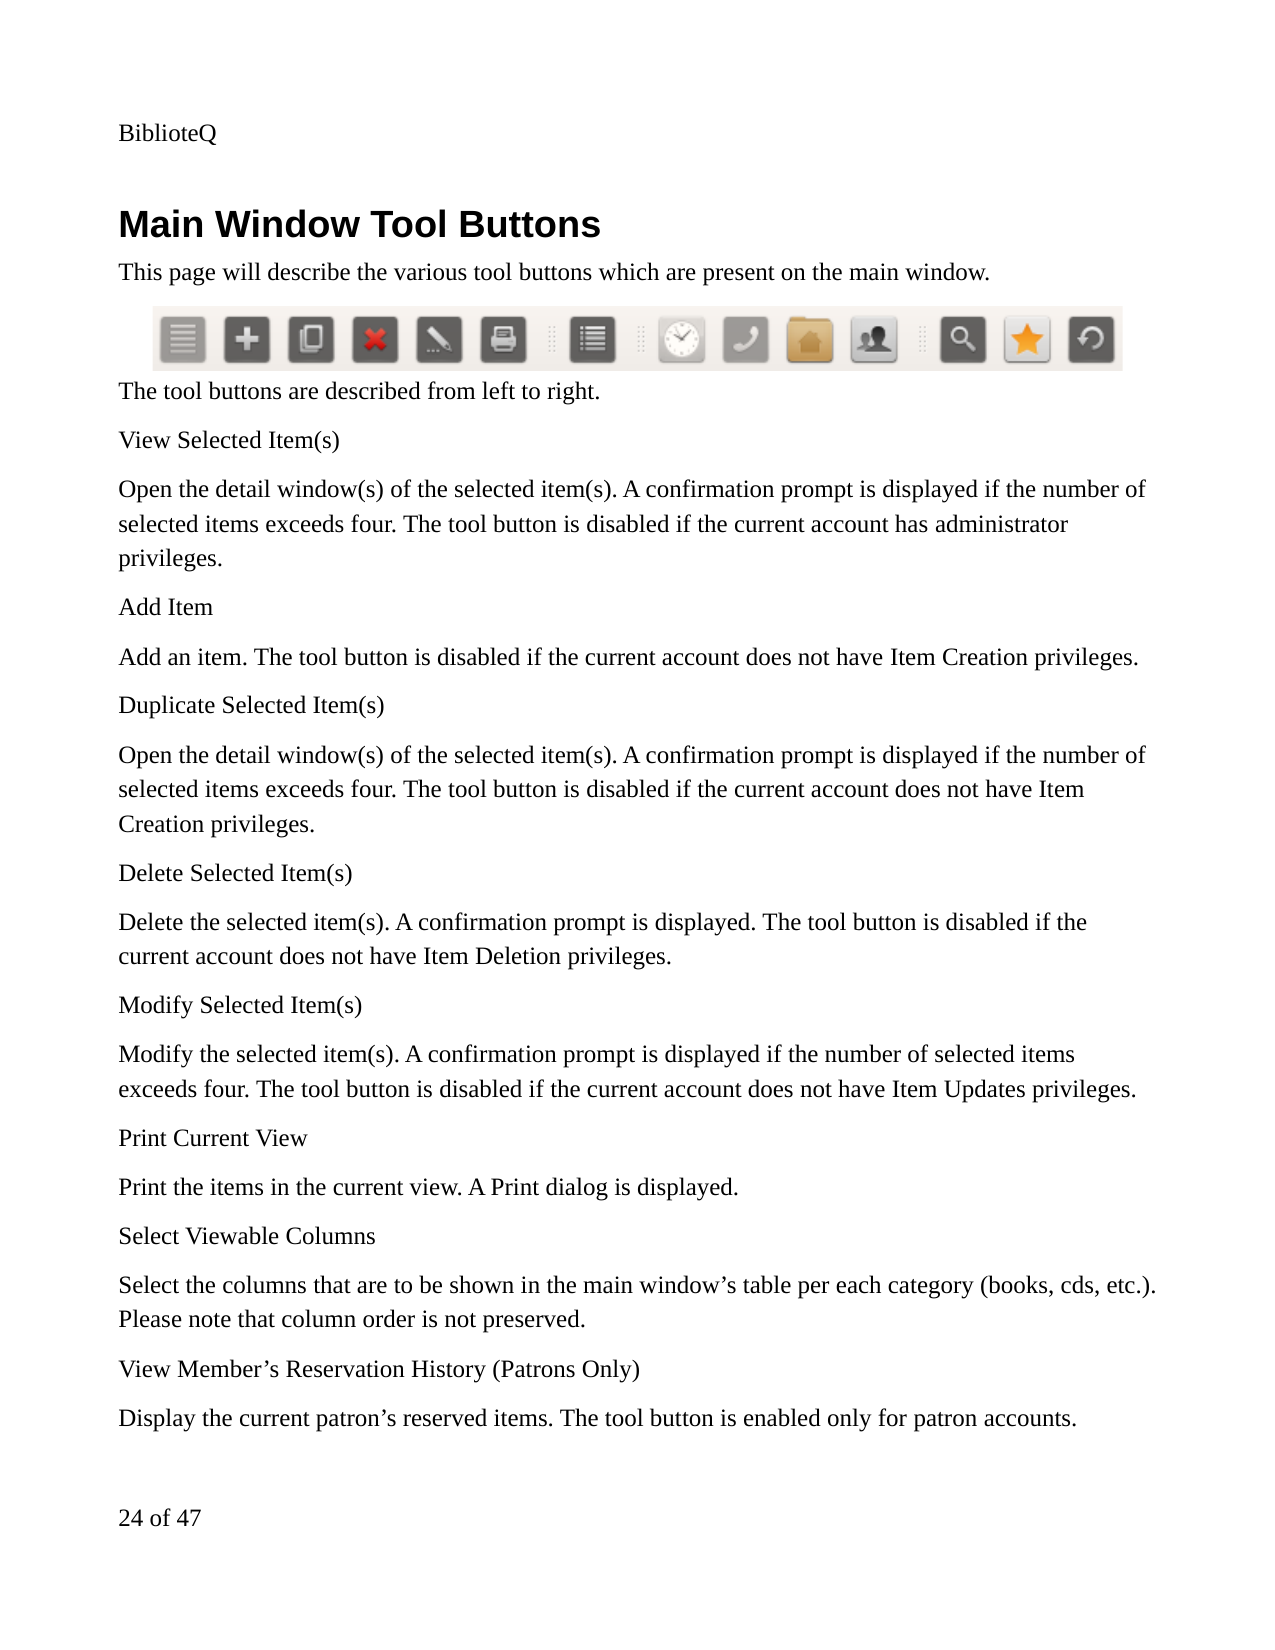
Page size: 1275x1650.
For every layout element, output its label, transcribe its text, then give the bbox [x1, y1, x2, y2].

text Select the columns that are to be shown in the main window’s table per each category (books, cds, etc.). Please note that column order is not preserved. [118, 1270, 1157, 1333]
text Open the detail window(s) of the selected item(s). A confirmation prompt is displayed if the number of selected items exceeds four. The tool button is disabled if the current account does not have Item Creation privileges. [118, 740, 1157, 837]
text Print Current View [118, 1123, 1157, 1152]
text Add an item. The tool button is disabled if the current account does not have Item Creation privileges. [118, 642, 1157, 670]
text The tool buttons are described from left to right. [118, 371, 1157, 405]
text Duplicate Selected Item(s) [118, 691, 1157, 719]
picture [152, 306, 1123, 371]
text View Member’s Reservation History (Patrons Only) [118, 1354, 1157, 1382]
text Delete the selected item(s). A confirmation prompt is displayed. The tool button is disabled if the current account does not have Item Deletion privileges. [118, 907, 1157, 970]
text This page will describe the various tool buttons which are present on the main window. [118, 257, 1157, 286]
text Modify Selected Item(s) [118, 990, 1157, 1019]
subtitle Main Window Tool Buttons [118, 201, 1157, 245]
text Delete Selected Item(s) [118, 858, 1157, 886]
text Add Item [118, 592, 1157, 621]
text Display the current patron’s reserved items. The tool button is enabled only for patron accounts. [118, 1403, 1157, 1431]
text Select Viewable Columns [118, 1221, 1157, 1250]
text Modify the selected item(s). A confirmation prompt is displayed if the number of selected items exceeds four. The tool button is disabled if the current account does not have Item Updates privileges. [118, 1039, 1157, 1103]
text Open the detail window(s) of the selected item(s). A confirmation prompt is displayed if the number of selected items exceeds four. The tool button is disabled if the current account has administrator privileges. [118, 474, 1157, 572]
text Print the items in the current view. A Print dialog is displayed. [118, 1172, 1157, 1201]
text View Selected Item(s) [118, 425, 1157, 454]
